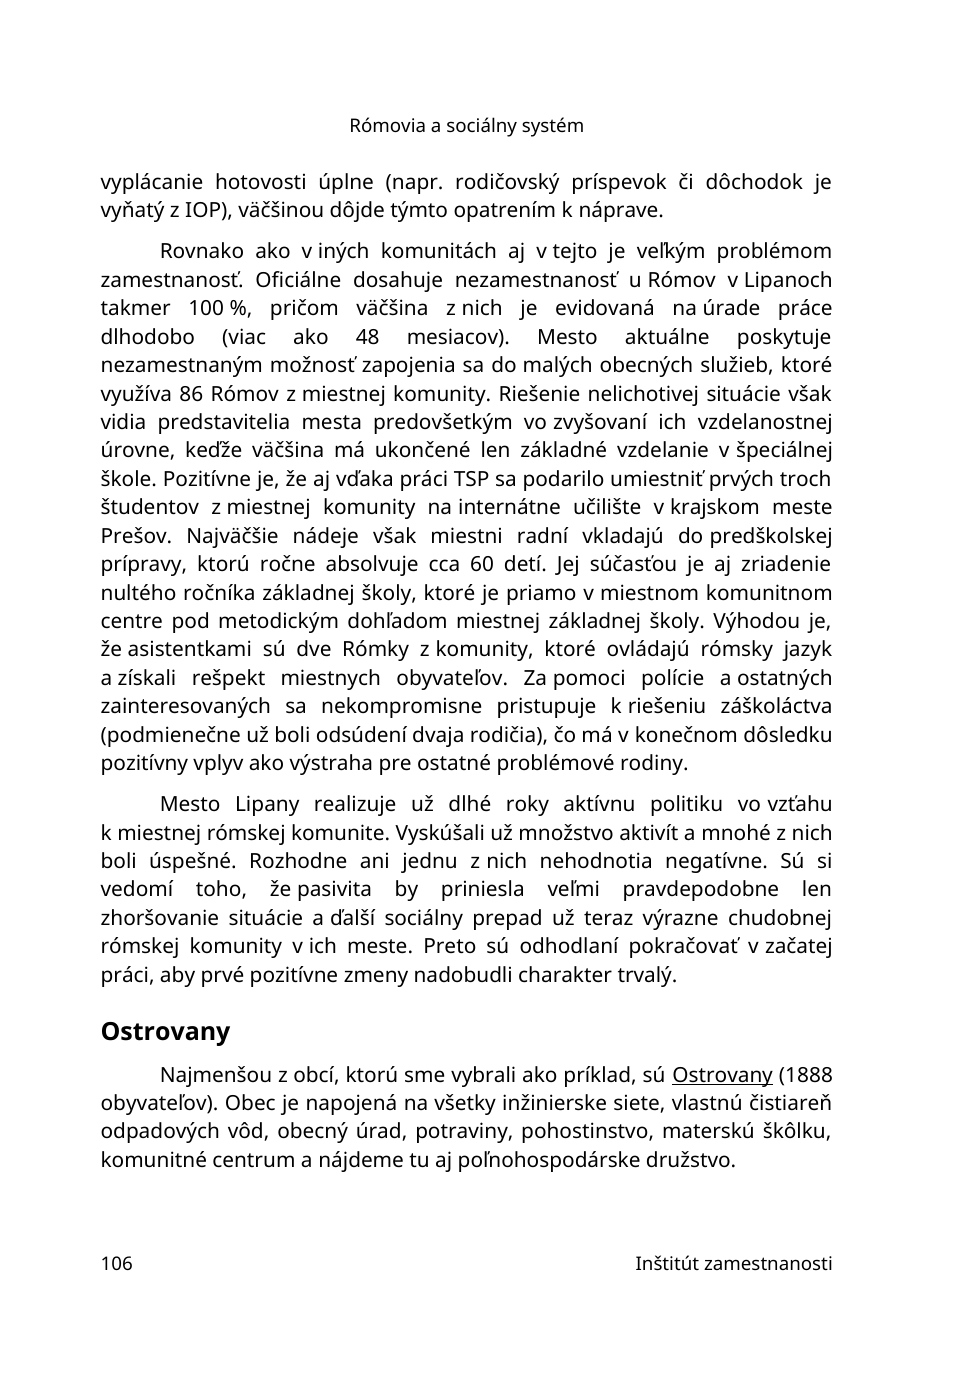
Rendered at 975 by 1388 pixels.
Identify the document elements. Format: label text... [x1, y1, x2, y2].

text vyplácanie hotovosti úplne (napr. rodičovský príspevok či dôchodok je vyňatý z IOP), väčšinou dôjde týmto opatrením k náprave. [100, 167, 833, 224]
text Mesto Lipany realizuje už dlhé roky aktívnu politiku vo vzťahu k miestnej rómskej komunite. Vyskúšali už množstvo aktivít a mnohé z nich boli úspešné. Rozhodne ani jednu z nich nehodnotia negatívne. Sú si vedomí toho, že pasivita by priniesla veľmi pravdepodobne len zhoršovanie situácie a ďalší sociálny prepad už teraz výrazne chudobnej rómskej komunity v ich meste. Preto sú odhodlaní pokračovať v začatej práci, aby prvé pozitívne zmeny nadobudli charakter trvalý. [100, 789, 833, 988]
text Rovnako ako v iných komunitách aj v tejto je veľkým problémom zamestnanosť. Oficiálne dosahuje nezamestnanosť u Rómov v Lipanoch takmer 100 %, pričom väčšina z nich je evidovaná na úrade práce dlhodobo (viac ako 48 mesiacov). Mesto aktuálne poskytuje nezamestnaným možnosť zapojenia sa do malých obecných služieb, ktoré využíva 86 Rómov z miestnej komunity. Riešenie nelichotivej situácie však vidia predstavitelia mesta predovšetkým vo zvyšovaní ich vzdelanostnej úrovne, keďže väčšina má ukončené len základné vzdelanie v špeciálnej škole. Pozitívne je, že aj vďaka práci TSP sa podarilo umiestniť prvých troch študentov z miestnej komunity na internátne učilište v krajskom meste Prešov. Najväčšie nádeje však miestni radní vkladajú do predškolskej prípravy, ktorú ročne absolvuje cca 60 detí. Jej súčasťou je aj zriadenie nultého ročníka základnej školy, ktoré je priamo v miestnom komunitnom centre pod metodickým dohľadom miestnej základnej školy. Výhodou je, že asistentkami sú dve Rómky z komunity, ktoré ovládajú rómsky jazyk a získali rešpekt miestnych obyvateľov. Za pomoci polície a ostatných zainteresovaných sa nekompromisne pristupuje k riešeniu záškoláctva (podmienečne už boli odsúdení dvaja rodičia), čo má v konečnom dôsledku pozitívny vplyv ako výstraha pre ostatné problémové rodiny. [100, 236, 833, 777]
subtitle Ostrovany [100, 1013, 833, 1047]
text Najmenšou z obcí, ktorú sme vybrali ako príklad, sú Ostrovany (1888 obyvateľov). Obec je napojená na všetky inžinierske siete, vlastnú čistiareň odpadových vôd, obecný úrad, potraviny, pohostinstvo, materskú škôlku, komunitné centrum a nájdeme tu aj poľnohospodárske družstvo. [100, 1060, 833, 1173]
